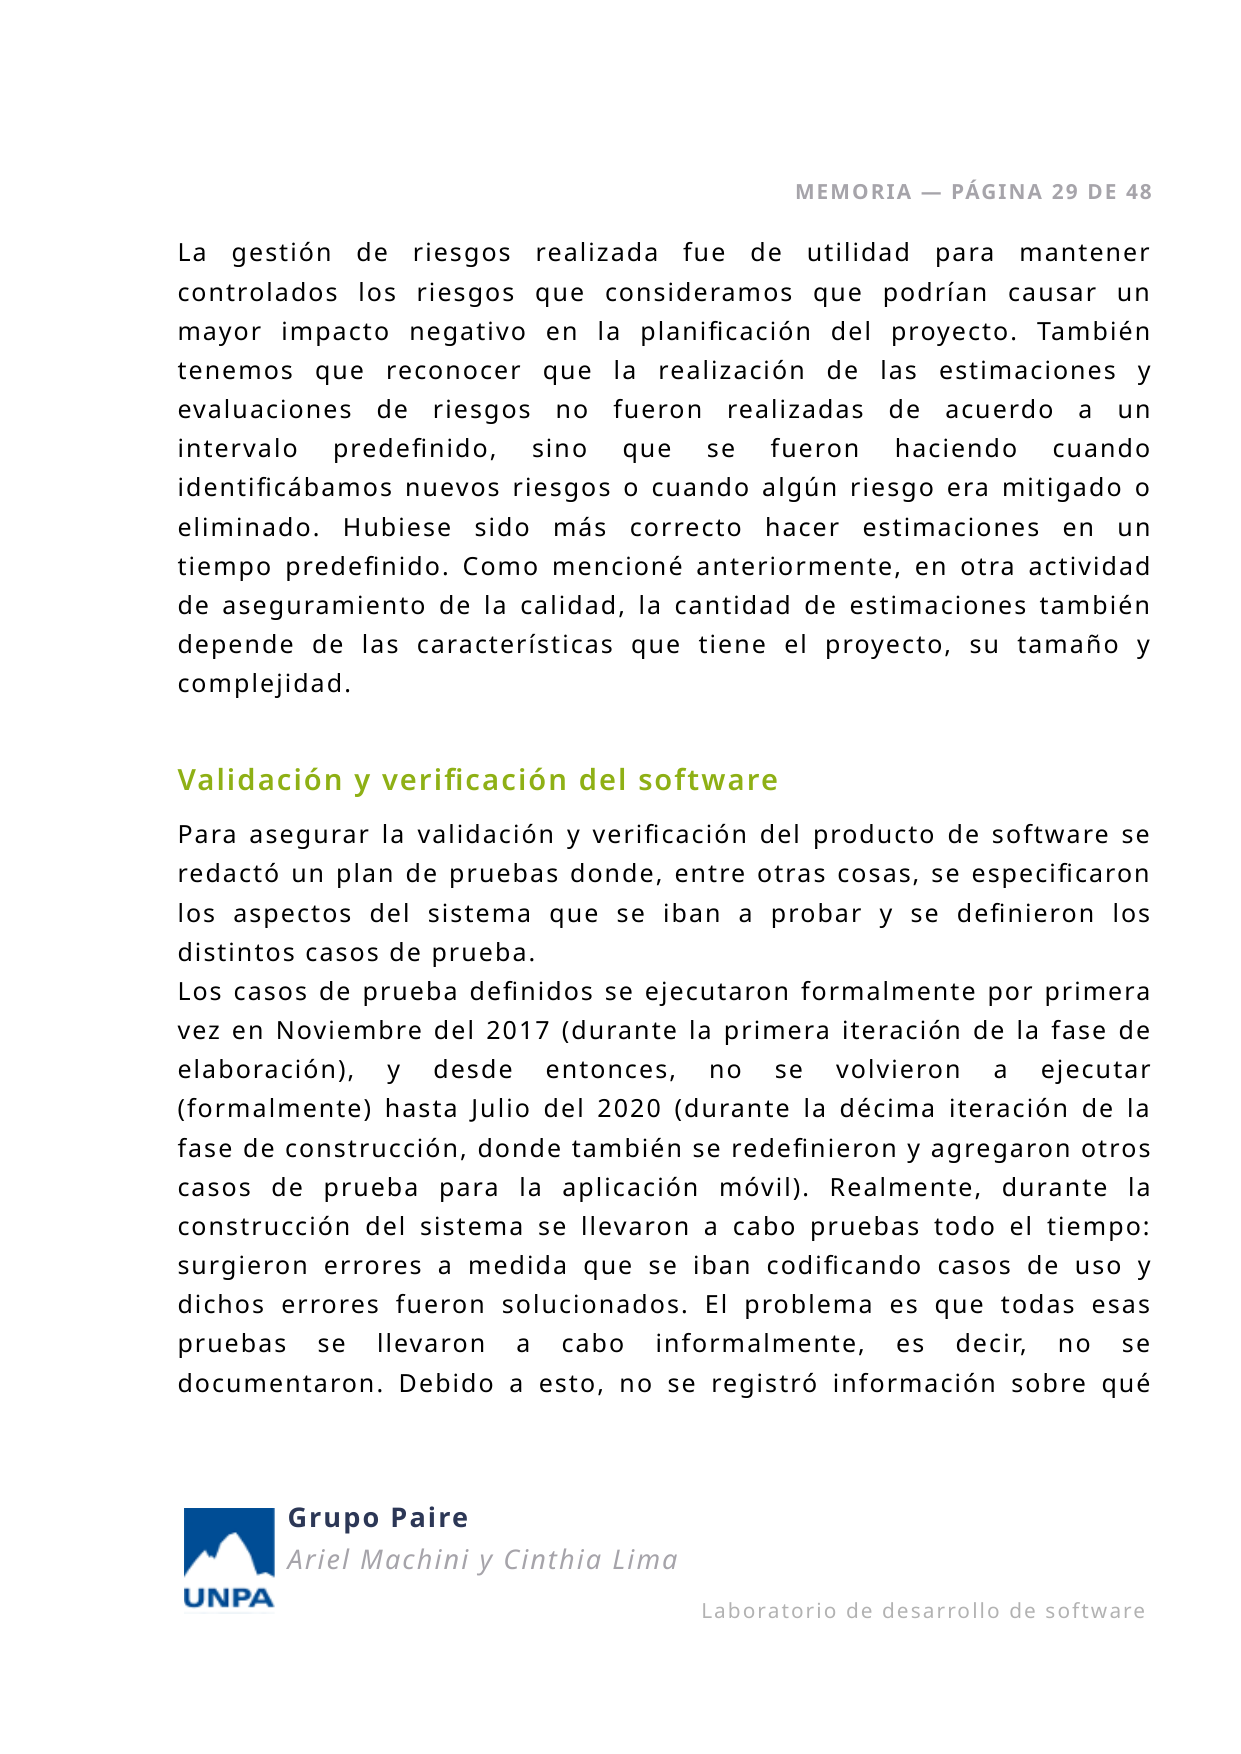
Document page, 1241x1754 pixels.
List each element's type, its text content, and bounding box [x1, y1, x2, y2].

text Los casos de prueba definidos se ejecutaron formalmente por primera vez en Noviembre del 2017 (durante la primera iteración de la fase de elaboración), y desde entonces, no se volvieron a ejecutar (formalmente) hasta Julio del 2020 (durante la décima iteración de la fase de construcción, donde también se redefinieron y agregaron otros casos de prueba para la aplicación móvil). Realmente, durante la construcción del sistema se llevaron a cabo pruebas todo el tiempo: surgieron errores a medida que se iban codificando casos de uso y dichos errores fueron solucionados. El problema es que todas esas pruebas se llevaron a cabo informalmente, es decir, no se documentaron. Debido a esto, no se registró información sobre qué [177, 974, 1152, 1399]
text La gestión de riesgos realizada fue de utilidad para mantener controlados los riesgos que consideramos que podrían causar un mayor impacto negativo en la planificación del proyecto. También tenemos que reconocer que la realización de las estimaciones y evaluaciones de riesgos no fueron realizadas de acuerdo a un intervalo predefinido, sino que se fueron haciendo cuando identificábamos nuevos riesgos o cuando algún riesgo era mitigado o eliminado. Hubiese sido más correcto hacer estimaciones en un tiempo predefinido. Como mencioné anteriormente, en otra actividad de aseguramiento de la calidad, la cantidad de estimaciones también depende de las características que tiene el proyecto, su tamaño y complejidad. [177, 235, 1152, 700]
picture [184, 1508, 275, 1614]
text Para asegurar la validación y verificación del producto de software se redactó un plan de pruebas donde, entre otras cosas, se especificaron los aspectos del sistema que se iban a probar y se definieron los distintos casos de prueba. [177, 817, 1152, 968]
subtitle Validación y verificación del software [177, 759, 1152, 798]
